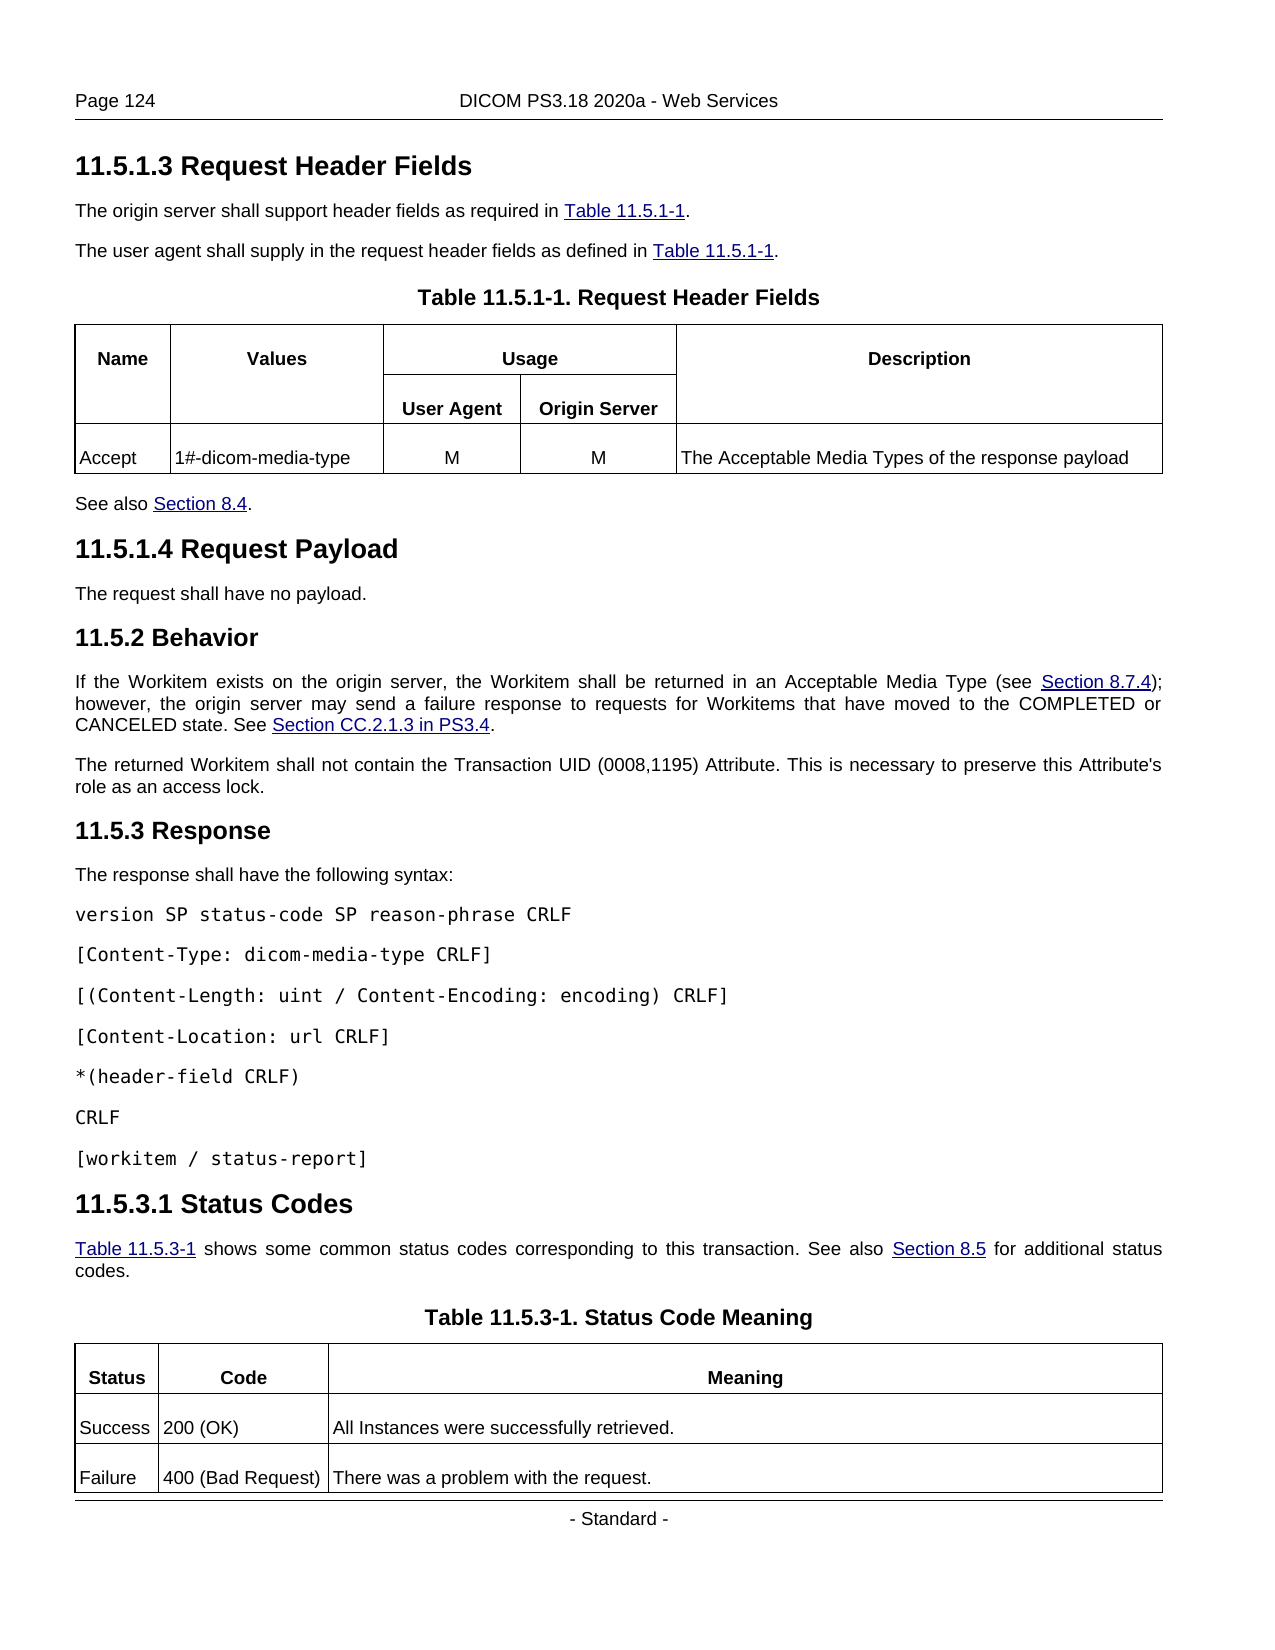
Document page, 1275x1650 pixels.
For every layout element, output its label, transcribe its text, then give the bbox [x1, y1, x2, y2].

text The origin server shall support header fields as required in Table 11.5.1-1. [75, 200, 1162, 222]
text 11.5.2 Behavior [75, 623, 1162, 652]
text Table 11.5.3-1. Status Code Meaning [75, 1304, 1162, 1330]
text [workitem / status-report] [75, 1148, 1162, 1169]
table_header Values [171, 325, 383, 423]
text If the Workitem exists on the origin server, the Workitem shall be returned in an Acceptable Media Type (see Section 8.7.4); however, the origin server may send a failure response to requests for Workitems that have moved to the COMPLETED or CANCELED state. See Section CC.2.1.3 in PS3.4. [75, 671, 1162, 735]
table_cell All Instances were successfully retrieved. [329, 1394, 1162, 1443]
text See also Section 8.4. [75, 493, 1162, 514]
table_cell Success [76, 1394, 158, 1443]
text [Content-Type: dicom-media-type CRLF] [75, 944, 1162, 966]
table_cell User Agent [384, 375, 520, 423]
table_header Name [76, 325, 170, 423]
text The request shall have no payload. [75, 583, 1162, 604]
text The user agent shall supply in the request header fields as defined in Table 11.5.1-1. [75, 240, 1162, 262]
table_header Usage [384, 325, 676, 373]
table_cell Accept [76, 424, 170, 473]
text 11.5.1.4 Request Payload [75, 533, 1162, 564]
text version SP status-code SP reason-phrase CRLF [75, 904, 1162, 926]
text Table 11.5.1-1. Request Header Fields [75, 284, 1162, 310]
text *(header-field CRLF) [75, 1066, 1162, 1088]
text Table 11.5.3-1 shows some common status codes corresponding to this transaction. See also Section 8.5 for additional status codes. [75, 1238, 1162, 1281]
table_header Status [76, 1344, 158, 1393]
text 11.5.1.3 Request Header Fields [75, 150, 1162, 181]
text CRLF [75, 1107, 1162, 1129]
table_cell There was a problem with the request. [329, 1444, 1162, 1492]
text The returned Workitem shall not contain the Transaction UID (0008,1195) Attribute. This is necessary to preserve this Attribute's role as an access lock. [75, 754, 1162, 797]
table_cell M [521, 424, 676, 473]
text [(Content-Length: uint / Content-Encoding: encoding) CRLF] [75, 985, 1162, 1007]
table_header Description [677, 325, 1162, 423]
text The response shall have the following syntax: [75, 863, 1162, 885]
table_cell The Acceptable Media Types of the response payload [677, 424, 1162, 473]
table_cell 1#-dicom-media-type [171, 424, 383, 473]
text 11.5.3.1 Status Codes [75, 1188, 1162, 1219]
text 11.5.3 Response [75, 816, 1162, 845]
table_cell 400 (Bad Request) [159, 1444, 328, 1492]
table_header Code [159, 1344, 328, 1393]
table_cell Origin Server [521, 375, 676, 423]
text [Content-Location: url CRLF] [75, 1026, 1162, 1048]
table_cell Failure [76, 1444, 158, 1492]
table_cell 200 (OK) [159, 1394, 328, 1443]
table_header Meaning [329, 1344, 1162, 1393]
table_cell M [384, 424, 520, 473]
